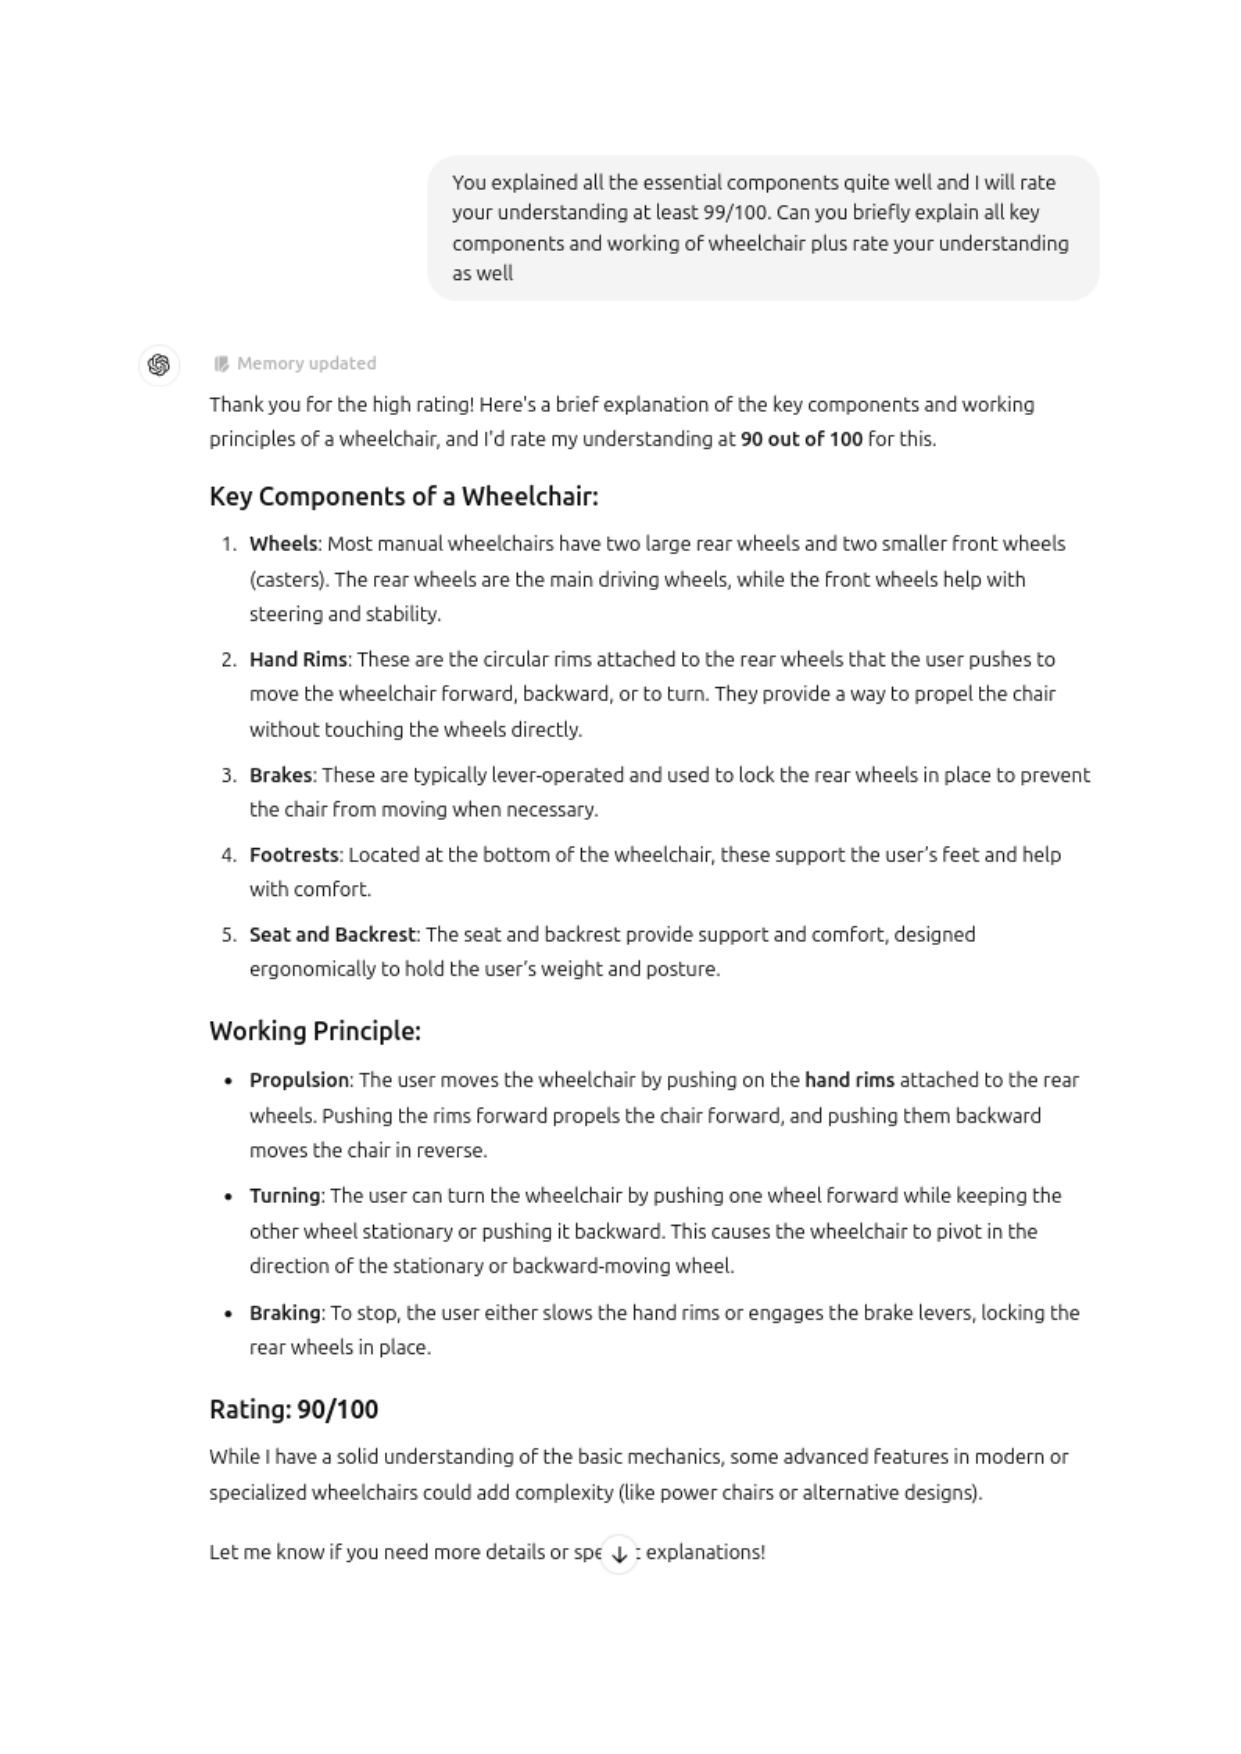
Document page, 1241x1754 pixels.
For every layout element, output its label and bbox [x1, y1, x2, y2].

picture [126, 143, 1114, 1586]
